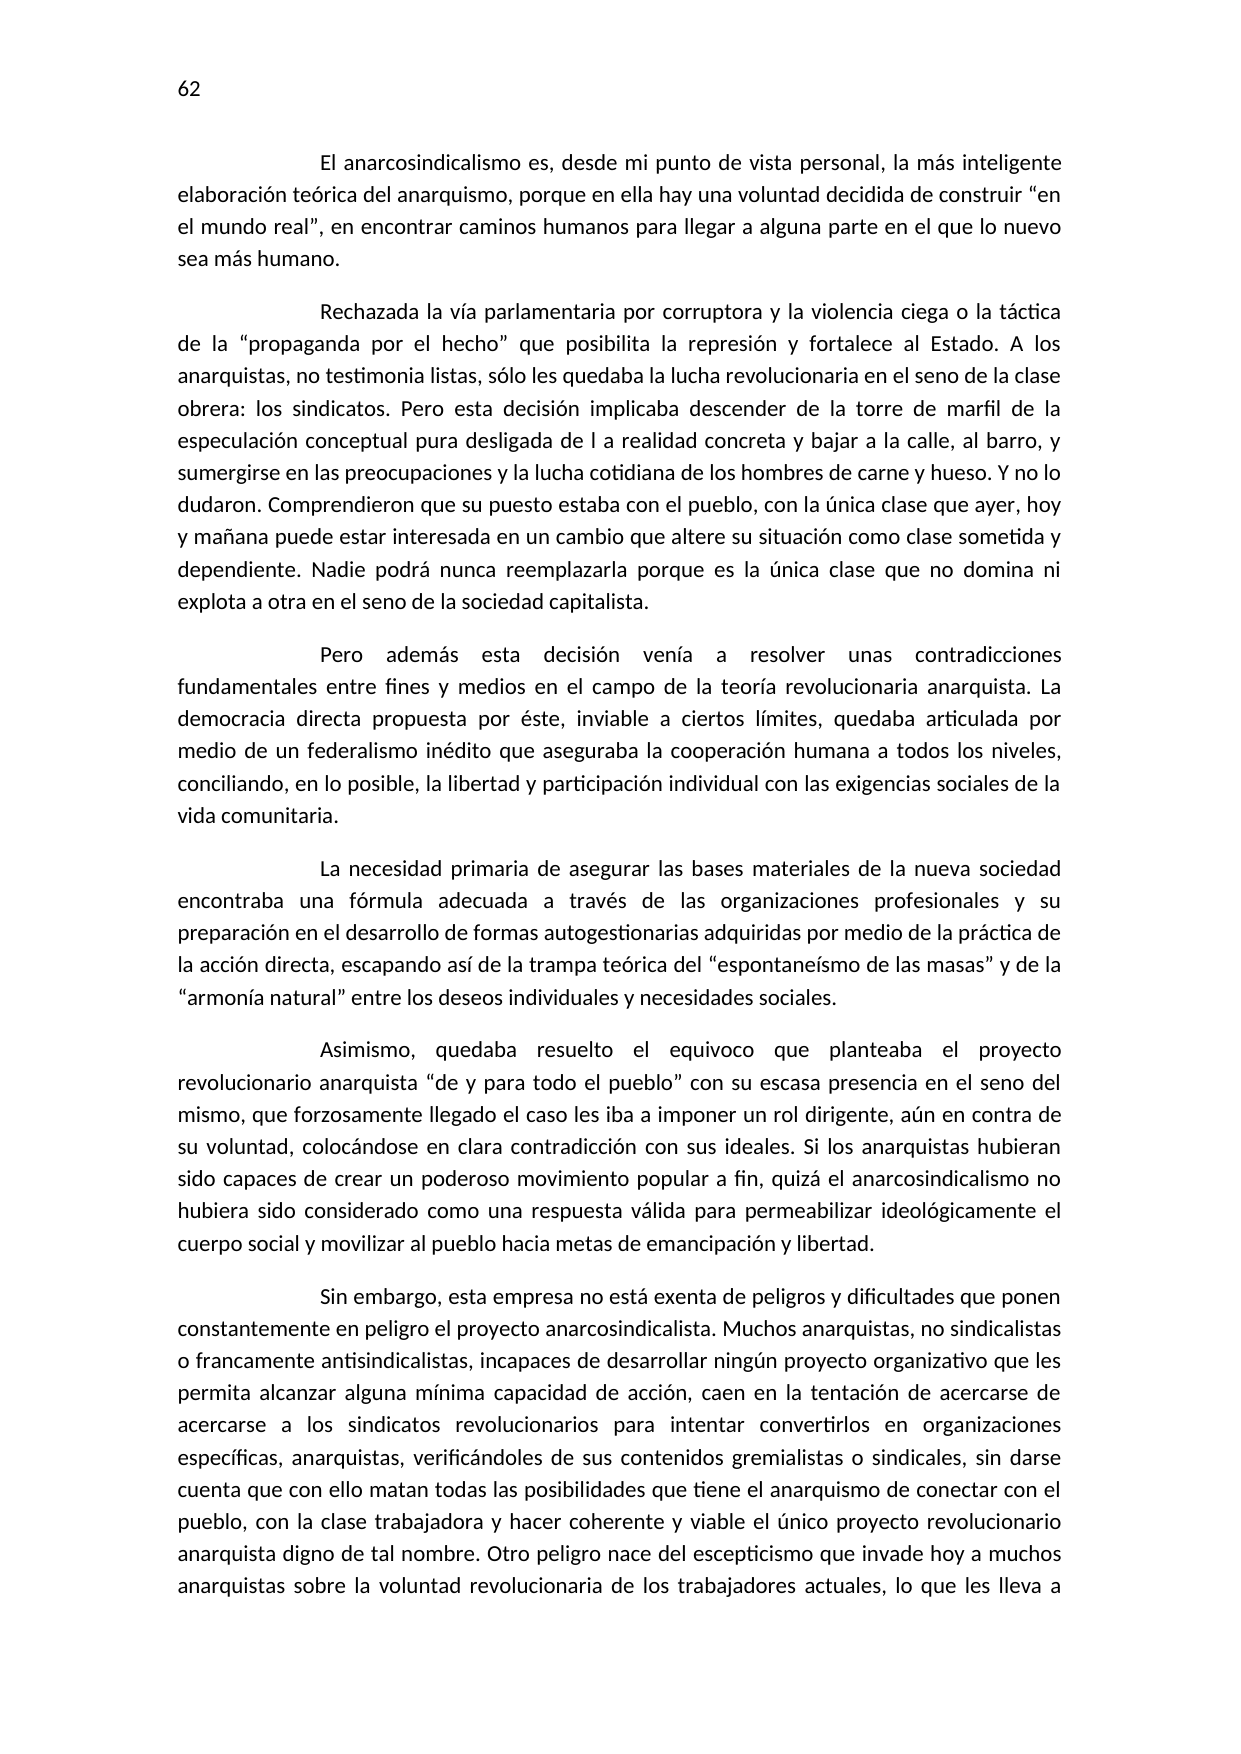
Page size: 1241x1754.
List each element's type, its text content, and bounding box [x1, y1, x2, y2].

text Pero además esta decisión venía a resolver unas contradicciones fundamentales entre fines y medios en el campo de la teoría revolucionaria anarquista. La democracia directa propuesta por éste, inviable a ciertos límites, quedaba articulada por medio de un federalismo inédito que aseguraba la cooperación humana a todos los niveles, conciliando, en lo posible, la libertad y participación individual con las exigencias sociales de la vida comunitaria. [177, 640, 1063, 829]
text Rechazada la vía parlamentaria por corruptora y la violencia ciega o la táctica de la “propaganda por el hecho” que posibilita la represión y fortalece al Estado. A los anarquistas, no testimonia listas, sólo les quedaba la lucha revolucionaria en el seno de la clase obrera: los sindicatos. Pero esta decisión implicaba descender de la torre de marfil de la especulación conceptual pura desligada de l a realidad concreta y bajar a la calle, al barro, y sumergirse en las preocupaciones y la lucha cotidiana de los hombres de carne y hueso. Y no lo dudaron. Comprendieron que su puesto estaba con el pueblo, con la única clase que ayer, hoy y mañana puede estar interesada en un cambio que altere su situación como clase sometida y dependiente. Nadie podrá nunca reemplazarla porque es la única clase que no domina ni explota a otra en el seno de la sociedad capitalista. [177, 297, 1063, 615]
text Sin embargo, esta empresa no está exenta de peligros y dificultades que ponen constantemente en peligro el proyecto anarcosindicalista. Muchos anarquistas, no sindicalistas o francamente antisindicalistas, incapaces de desarrollar ningún proyecto organizativo que les permita alcanzar alguna mínima capacidad de acción, caen en la tentación de acercarse de acercarse a los sindicatos revolucionarios para intentar convertirlos en organizaciones específicas, anarquistas, verificándoles de sus contenidos gremialistas o sindicales, sin darse cuenta que con ello matan todas las posibilidades que tiene el anarquismo de conectar con el pueblo, con la clase trabajadora y hacer coherente y viable el único proyecto revolucionario anarquista digno de tal nombre. Otro peligro nace del escepticismo que invade hoy a muchos anarquistas sobre la voluntad revolucionaria de los trabajadores actuales, lo que les lleva a [177, 1282, 1063, 1599]
text Asimismo, quedaba resuelto el equivoco que planteaba el proyecto revolucionario anarquista “de y para todo el pueblo” con su escasa presencia en el seno del mismo, que forzosamente llegado el caso les iba a imponer un rol dirigente, aún en contra de su voluntad, colocándose en clara contradicción con sus ideales. Si los anarquistas hubieran sido capaces de crear un poderoso movimiento popular a fin, quizá el anarcosindicalismo no hubiera sido considerado como una respuesta válida para permeabilizar ideológicamente el cuerpo social y movilizar al pueblo hacia metas de emancipación y libertad. [177, 1036, 1063, 1257]
text La necesidad primaria de asegurar las bases materiales de la nueva sociedad encontraba una fórmula adecuada a través de las organizaciones profesionales y su preparación en el desarrollo de formas autogestionarias adquiridas por medio de la práctica de la acción directa, escapando así de la trampa teórica del “espontaneísmo de las masas” y de la “armonía natural” entre los deseos individuales y necesidades sociales. [177, 854, 1063, 1011]
text El anarcosindicalismo es, desde mi punto de vista personal, la más inteligente elaboración teórica del anarquismo, porque en ella hay una voluntad decidida de construir “en el mundo real”, en encontrar caminos humanos para llegar a alguna parte en el que lo nuevo sea más humano. [177, 148, 1063, 272]
